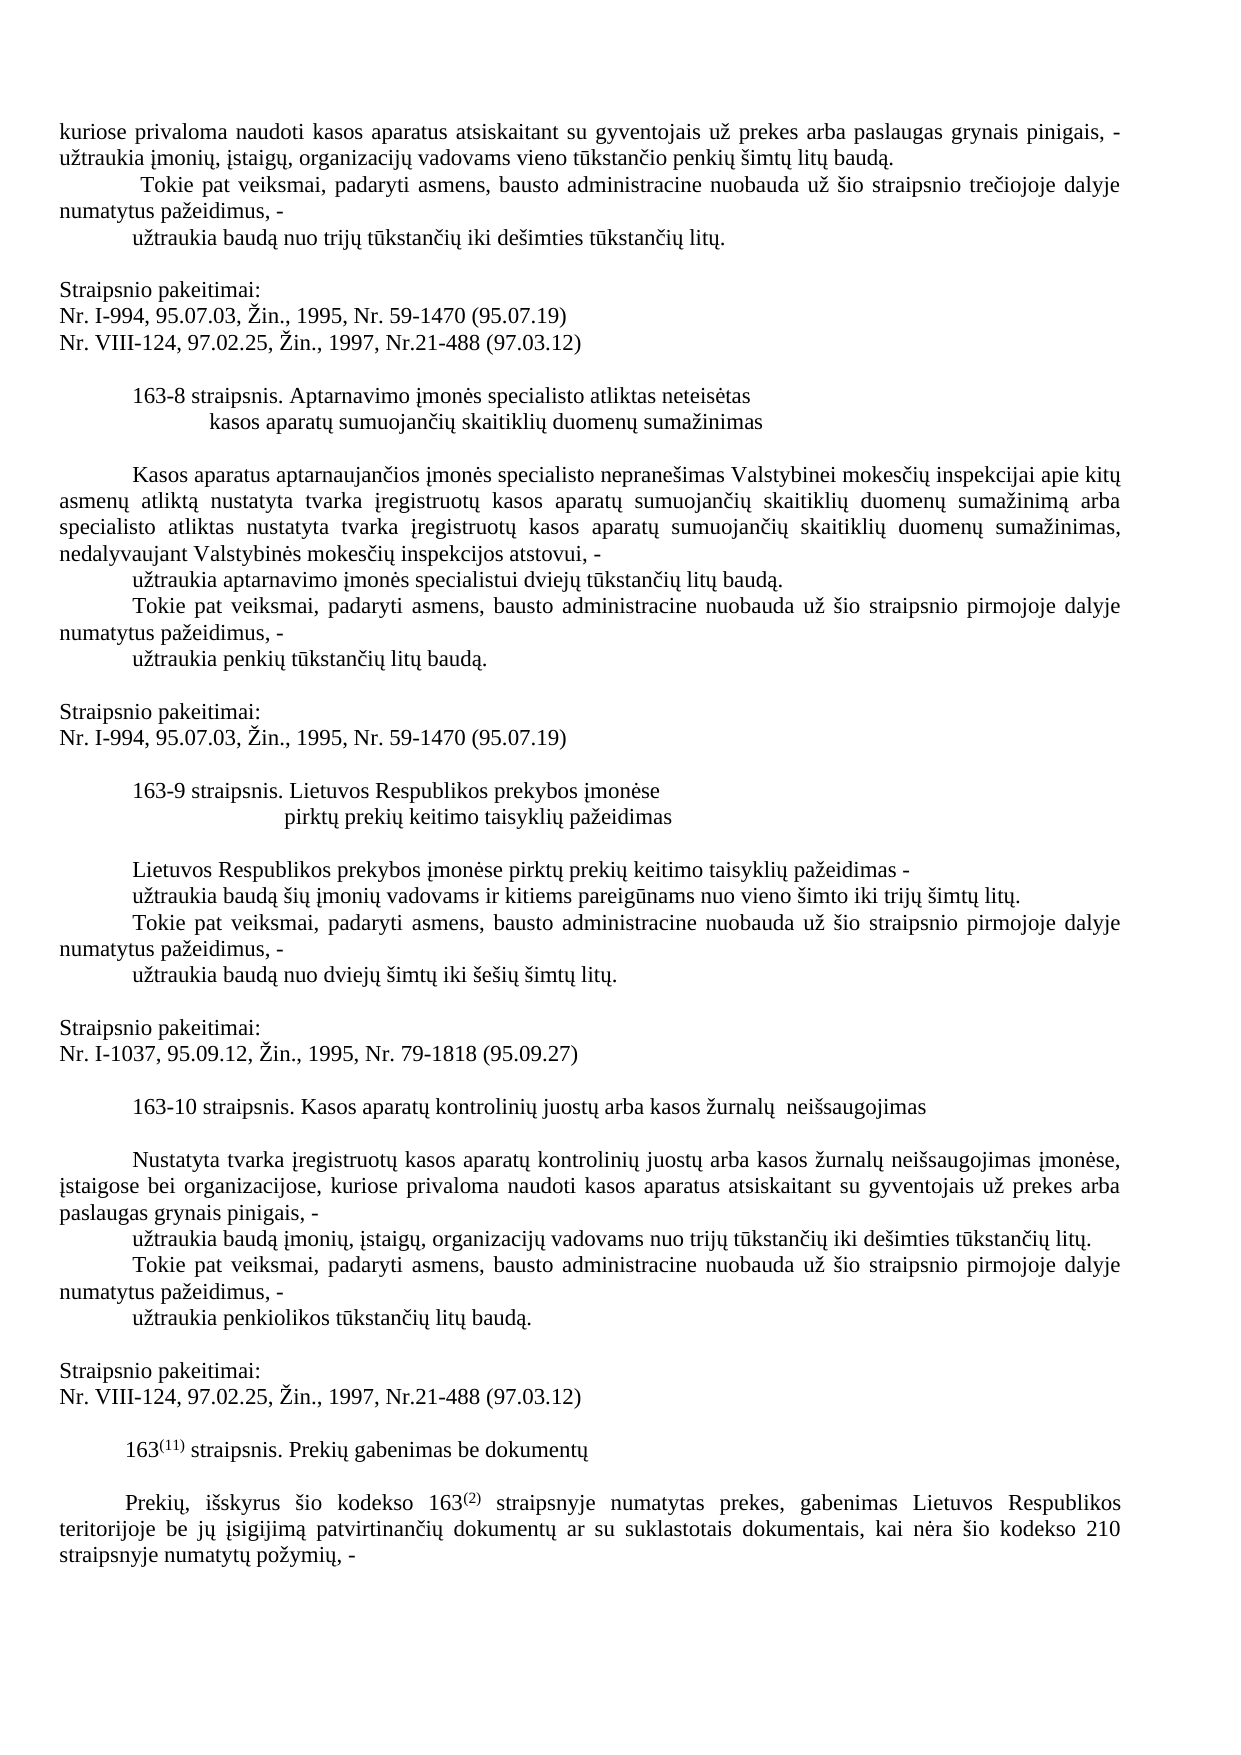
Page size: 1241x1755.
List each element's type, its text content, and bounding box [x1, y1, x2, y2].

text Prekių, išskyrus šio kodekso 163(2) straipsnyje numatytas prekes, gabenimas Lietuvos Respublikos teritorijoje be jų įsigijimą patvirtinančių dokumentų ar su suklastotais dokumentais, kai nėra šio kodekso 210 straipsnyje numatytų požymių, - [59, 1488, 1122, 1568]
text Straipsnio pakeitimai: [59, 276, 1122, 303]
text Nr. I-1037, 95.09.12, Žin., 1995, Nr. 79-1818 (95.09.27) [59, 1041, 1122, 1067]
text Lietuvos Respublikos prekybos įmonėse pirktų prekių keitimo taisyklių pažeidimas - [59, 856, 1122, 882]
text Straipsnio pakeitimai: [59, 1014, 1122, 1041]
text Straipsnio pakeitimai: [59, 698, 1122, 724]
text užtraukia baudą įmonių, įstaigų, organizacijų vadovams nuo trijų tūkstančių iki dešimties tūkstančių litų. [59, 1225, 1122, 1251]
text Nr. I-994, 95.07.03, Žin., 1995, Nr. 59-1470 (95.07.19) [59, 724, 1122, 751]
text užtraukia aptarnavimo įmonės specialistui dviejų tūkstančių litų baudą. [59, 566, 1122, 592]
text Tokie pat veiksmai, padaryti asmens, bausto administracine nuobauda už šio straipsnio pirmojoje dalyje numatytus pažeidimus, - [59, 1251, 1122, 1304]
text užtraukia baudą nuo dviejų šimtų iki šešių šimtų litų. [59, 961, 1122, 988]
text Nr. I-994, 95.07.03, Žin., 1995, Nr. 59-1470 (95.07.19) [59, 303, 1122, 329]
text 163-8 straipsnis. Aptarnavimo įmonės specialisto atliktas neteisėtas [59, 382, 1122, 408]
text Straipsnio pakeitimai: [59, 1357, 1122, 1383]
text Tokie pat veiksmai, padaryti asmens, bausto administracine nuobauda už šio straipsnio pirmojoje dalyje numatytus pažeidimus, - [59, 909, 1122, 961]
text Nustatyta tvarka įregistruotų kasos aparatų kontrolinių juostų arba kasos žurnalų neišsaugojimas įmonėse, įstaigose bei organizacijose, kuriose privaloma naudoti kasos aparatus atsiskaitant su gyventojais už prekes arba paslaugas grynais pinigais, - [59, 1146, 1122, 1225]
text Tokie pat veiksmai, padaryti asmens, bausto administracine nuobauda už šio straipsnio trečiojoje dalyje numatytus pažeidimus, - [59, 171, 1122, 223]
text pirktų prekių keitimo taisyklių pažeidimas [59, 803, 1122, 830]
text užtraukia penkių tūkstančių litų baudą. [59, 645, 1122, 672]
text Nr. VIII-124, 97.02.25, Žin., 1997, Nr.21-488 (97.03.12) [59, 1383, 1122, 1409]
text Tokie pat veiksmai, padaryti asmens, bausto administracine nuobauda už šio straipsnio pirmojoje dalyje numatytus pažeidimus, - [59, 592, 1122, 645]
text 163(11) straipsnis. Prekių gabenimas be dokumentų [59, 1436, 1122, 1462]
text užtraukia penkiolikos tūkstančių litų baudą. [59, 1304, 1122, 1330]
text Nr. VIII-124, 97.02.25, Žin., 1997, Nr.21-488 (97.03.12) [59, 329, 1122, 355]
text 163-10 straipsnis. Kasos aparatų kontrolinių juostų arba kasos žurnalų neišsaugojimas [59, 1093, 1122, 1119]
text 163-9 straipsnis. Lietuvos Respublikos prekybos įmonėse [59, 777, 1122, 803]
text kasos aparatų sumuojančių skaitiklių duomenų sumažinimas [59, 408, 1122, 434]
text užtraukia baudą šių įmonių vadovams ir kitiems pareigūnams nuo vieno šimto iki trijų šimtų litų. [59, 882, 1122, 909]
text kuriose privaloma naudoti kasos aparatus atsiskaitant su gyventojais už prekes arba paslaugas grynais pinigais, - užtraukia įmonių, įstaigų, organizacijų vadovams vieno tūkstančio penkių šimtų litų baudą. [59, 118, 1122, 171]
text užtraukia baudą nuo trijų tūkstančių iki dešimties tūkstančių litų. [59, 223, 1122, 250]
text Kasos aparatus aptarnaujančios įmonės specialisto nepranešimas Valstybinei mokesčių inspekcijai apie kitų asmenų atliktą nustatyta tvarka įregistruotų kasos aparatų sumuojančių skaitiklių duomenų sumažinimą arba specialisto atliktas nustatyta tvarka įregistruotų kasos aparatų sumuojančių skaitiklių duomenų sumažinimas, nedalyvaujant Valstybinės mokesčių inspekcijos atstovui, - [59, 461, 1122, 566]
